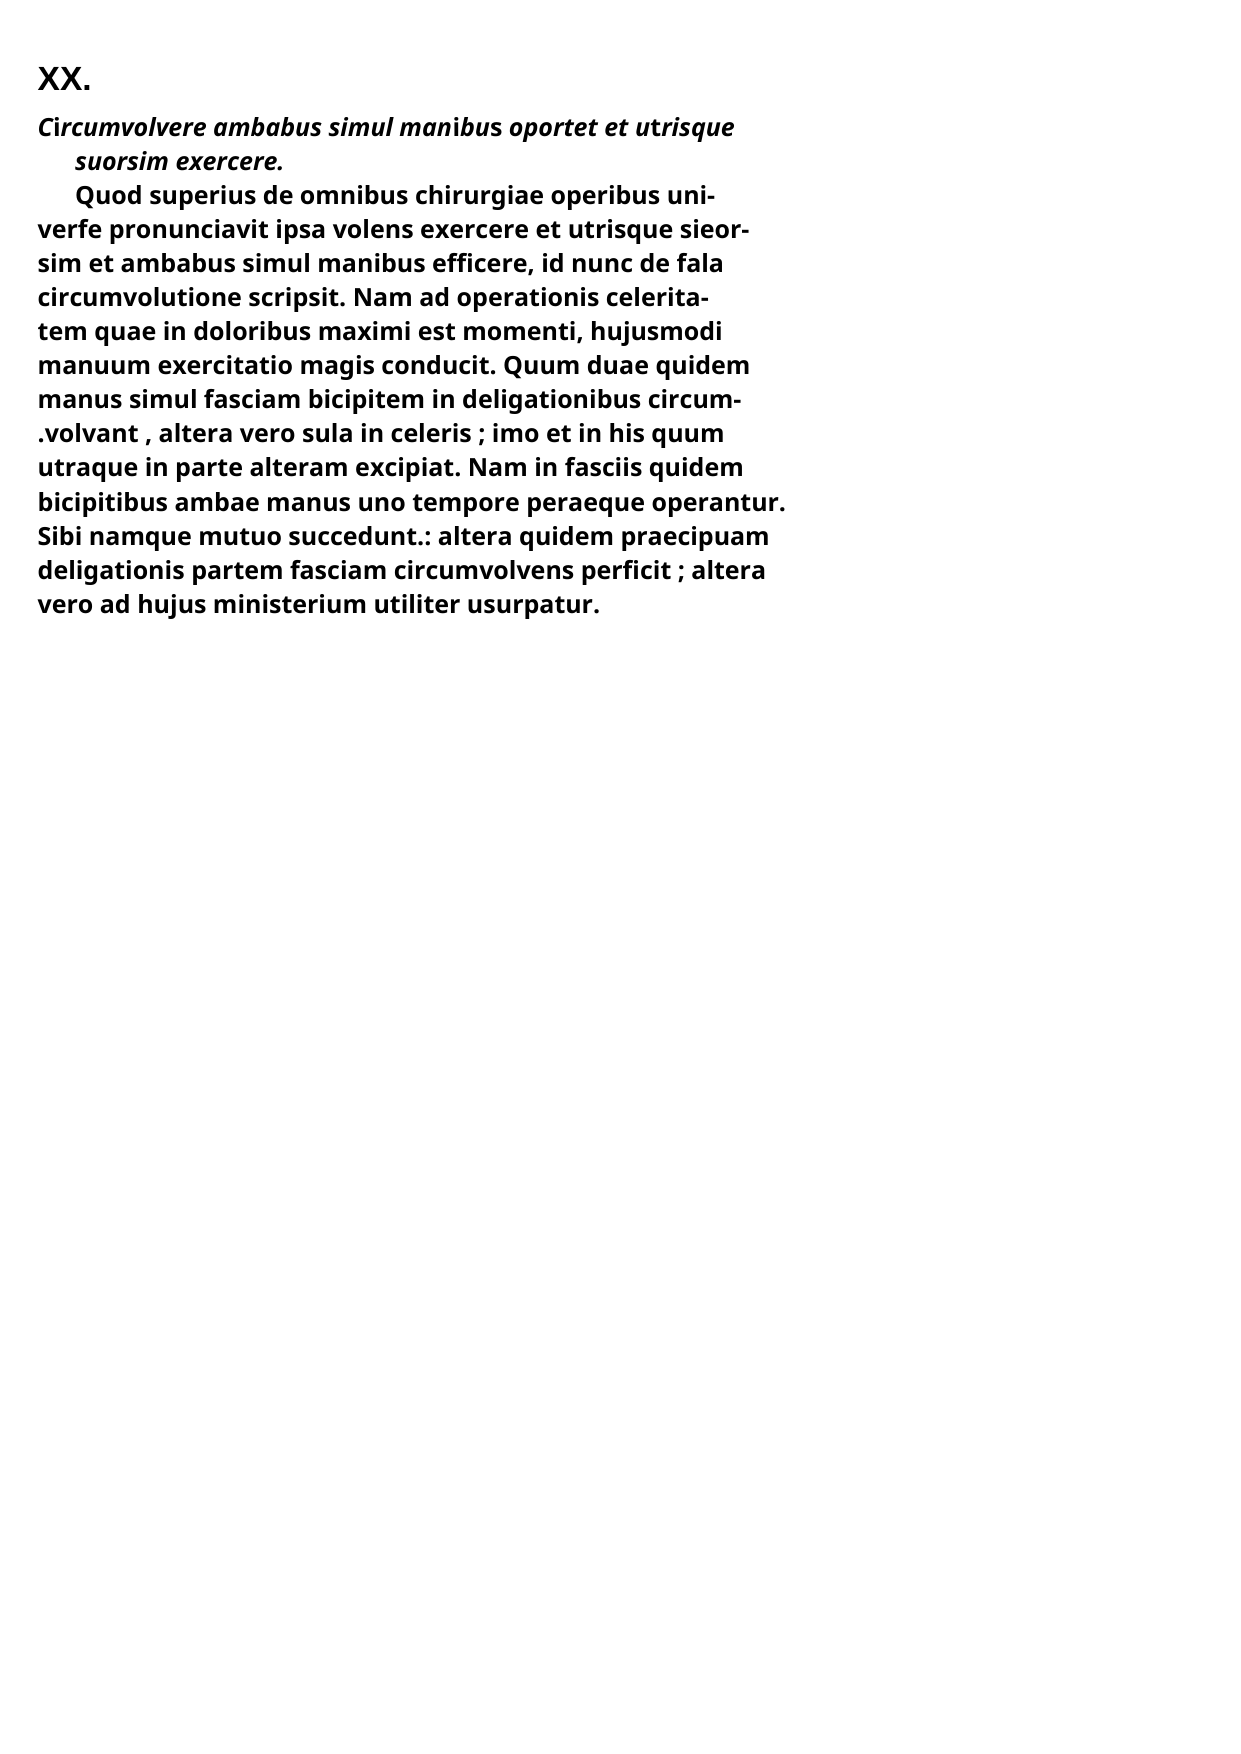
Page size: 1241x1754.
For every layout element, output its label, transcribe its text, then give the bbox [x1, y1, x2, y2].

text Circumvolvere ambabus simul manibus oportet et utrisque suorsim exercere. [37, 109, 1203, 178]
subtitle XX. [37, 58, 1203, 97]
text Quod superius de omnibus chirurgiae operibus uni- verfe pronunciavit ipsa volens exercere et utrisque sieor- sim et ambabus simul manibus efficere, id nunc de fala circumvolutione scripsit. Nam ad operationis celerita- tem quae in doloribus maximi est momenti, hujusmodi manuum exercitatio magis conducit. Quum duae quidem manus simul fasciam bicipitem in deligationibus circum- .volvant , altera vero sula in celeris ; imo et in his quum utraque in parte alteram excipiat. Nam in fasciis quidem bicipitibus ambae manus uno tempore peraeque operantur. Sibi namque mutuo succedunt.: altera quidem praecipuam deligationis partem fasciam circumvolvens perficit ; altera vero ad hujus ministerium utiliter usurpatur. [37, 178, 1203, 620]
